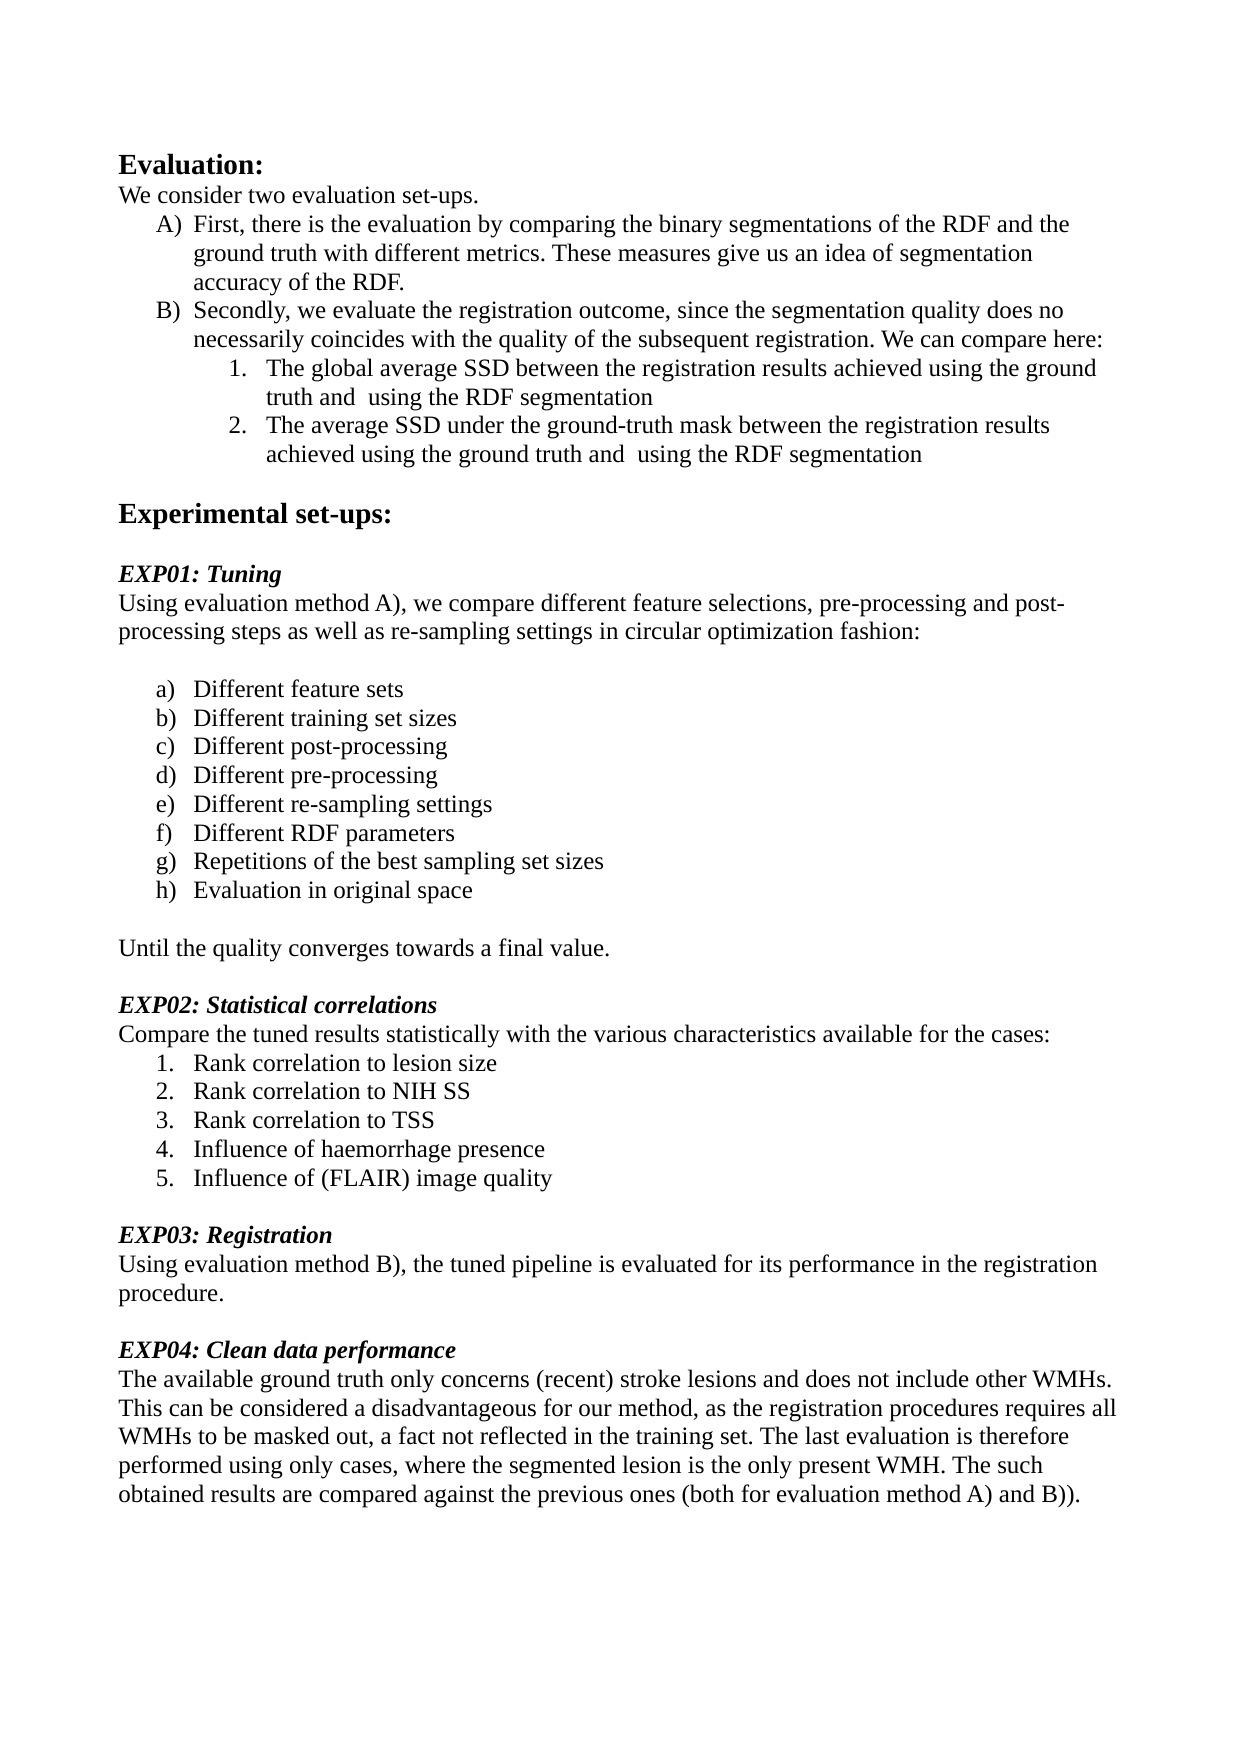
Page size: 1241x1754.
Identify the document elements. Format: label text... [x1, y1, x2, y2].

list The average SSD under the ground-truth mask between the registration results achieved using the ground truth and using the RDF segmentation [228, 410, 1122, 468]
text The available ground truth only concerns (recent) stroke lesions and does not include other WMHs. This can be considered a disadvantageous for our method, as the registration procedures requires all WMHs to be masked out, a fact not reflected in the training set. The last evaluation is therefore performed using only cases, where the segmented lesion is the only present WMH. The such obtained results are compared against the previous ones (both for evaluation method A) and B)). [118, 1364, 1122, 1508]
list First, there is the evaluation by comparing the binary segmentations of the RDF and the ground truth with different metrics. These measures give us an idea of segmentation accuracy of the RDF. [156, 209, 1122, 295]
list Different RDF parameters [156, 818, 1122, 846]
list Different feature sets [156, 674, 1122, 703]
list Different post-processing [156, 731, 1122, 760]
list The global average SSD between the registration results achieved using the ground truth and using the RDF segmentation [228, 353, 1122, 410]
text Evaluation: [118, 147, 1122, 180]
text Until the quality converges towards a final value. [118, 933, 1122, 961]
text EXP01: Tuning [118, 559, 1122, 588]
text Using evaluation method B), the tuned pipeline is evaluated for its performance in the registration procedure. [118, 1249, 1122, 1306]
list Different re-sampling settings [156, 789, 1122, 818]
text EXP02: Statistical correlations [118, 990, 1122, 1019]
list Different training set sizes [156, 703, 1122, 731]
list Rank correlation to TSS [156, 1105, 1122, 1134]
text Experimental set-ups: [118, 497, 1122, 530]
list Rank correlation to NIH SS [156, 1076, 1122, 1105]
text EXP04: Clean data performance [118, 1335, 1122, 1364]
text Using evaluation method A), we compare different feature selections, pre-processing and post-processing steps as well as re-sampling settings in circular optimization fashion: [118, 588, 1122, 645]
list Rank correlation to lesion size [156, 1048, 1122, 1076]
text We consider two evaluation set-ups. [118, 180, 1122, 209]
text EXP03: Registration [118, 1220, 1122, 1249]
list Different pre-processing [156, 760, 1122, 789]
list Influence of (FLAIR) image quality [156, 1163, 1122, 1191]
list Secondly, we evaluate the registration outcome, since the segmentation quality does no necessarily coincides with the quality of the subsequent registration. We can compare here: [156, 295, 1122, 353]
list Evaluation in original space [156, 875, 1122, 904]
list Repetitions of the best sampling set sizes [156, 846, 1122, 875]
text Compare the tuned results statistically with the various characteristics available for the cases: [118, 1019, 1122, 1048]
list Influence of haemorrhage presence [156, 1134, 1122, 1163]
